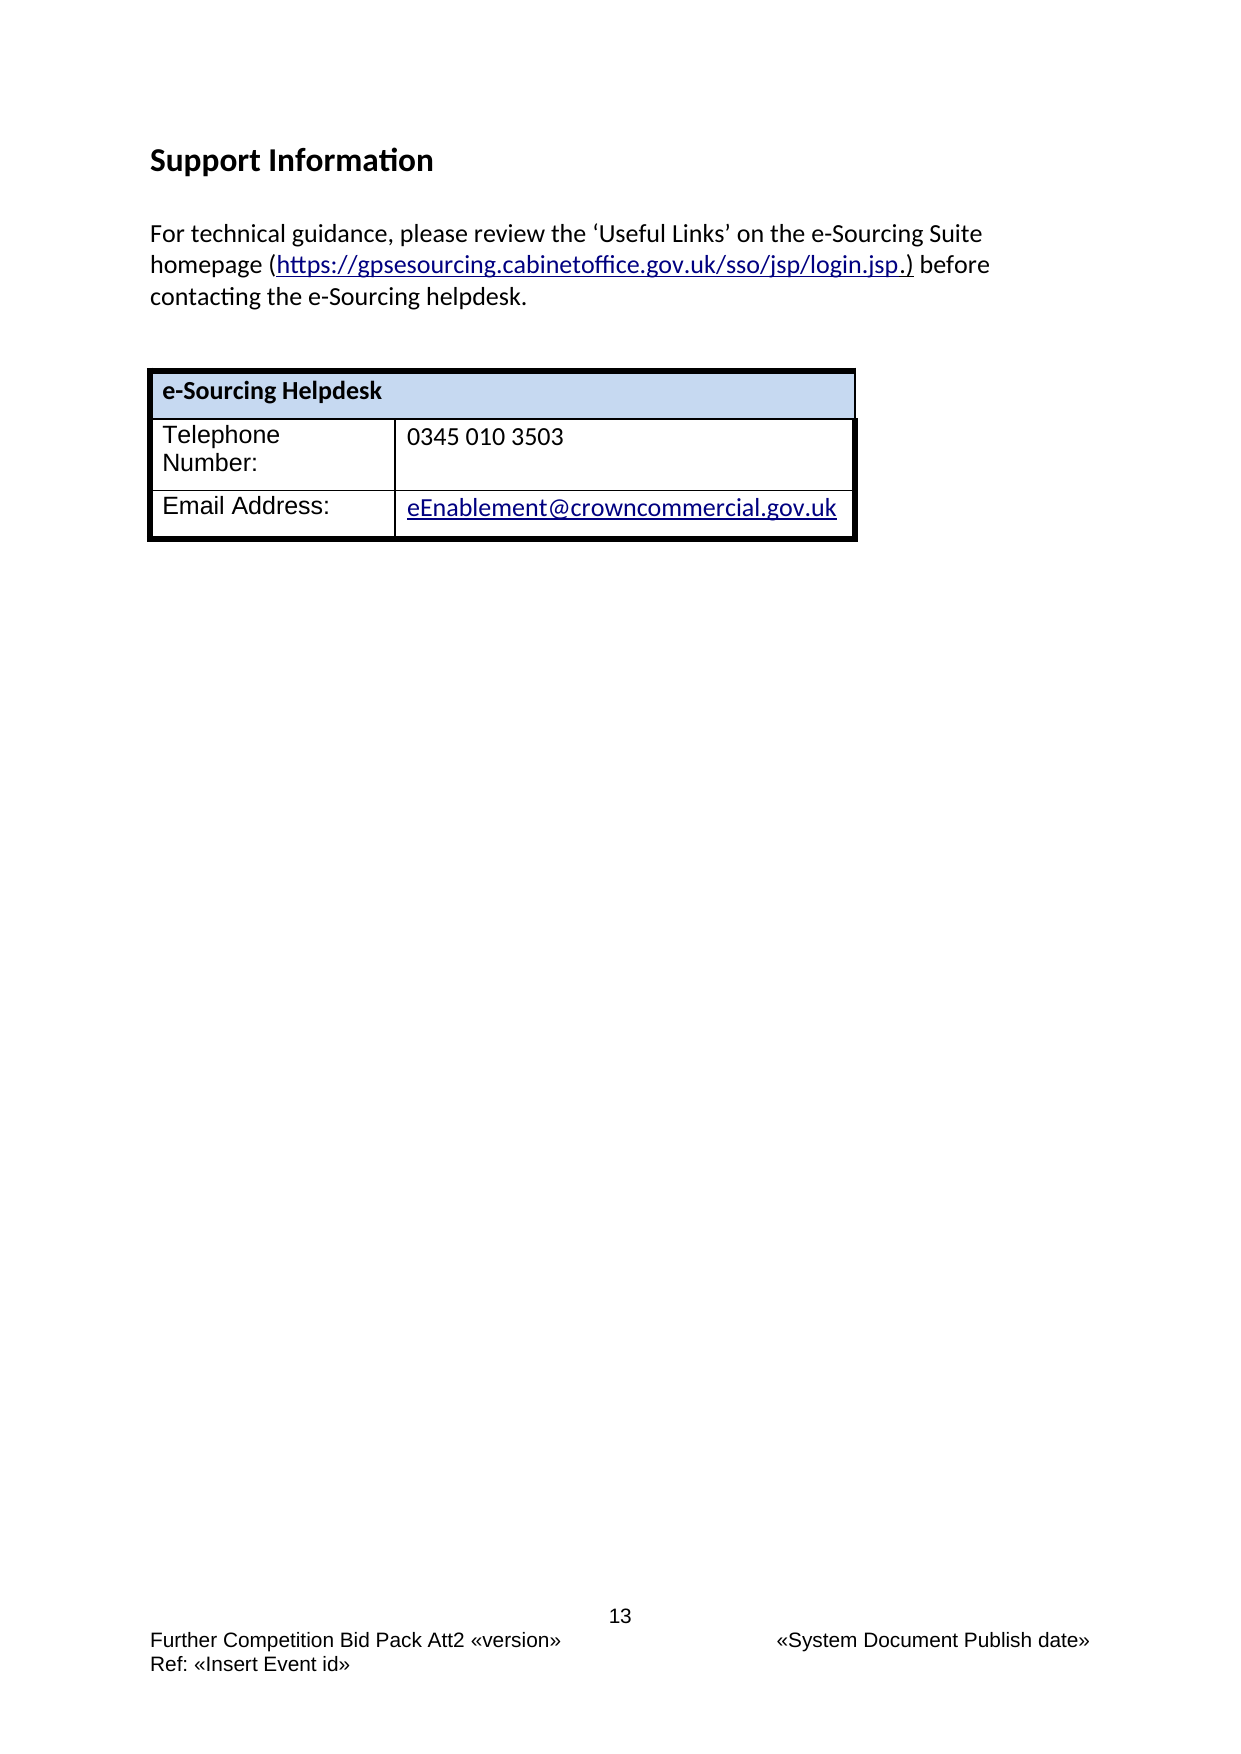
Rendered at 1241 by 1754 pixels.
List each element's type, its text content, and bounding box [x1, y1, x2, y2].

table_cell Telephone Number: [153, 420, 394, 490]
table_cell Email Address: [153, 491, 394, 536]
table_cell eEnablement@crowncommercial.gov.uk [396, 491, 852, 536]
table_header e-Sourcing Helpdesk [153, 374, 854, 418]
text For technical guidance, please review the ‘Useful Links’ on the e-Sourcing Suite homepage (https://gpsesourcing.cabinetoffice.gov.uk/sso/jsp/login.jsp.) before contacting the e-Sourcing helpdesk. [150, 217, 1090, 312]
table_cell 0345 010 3503 [396, 420, 852, 490]
subtitle Support Information [150, 138, 1090, 179]
